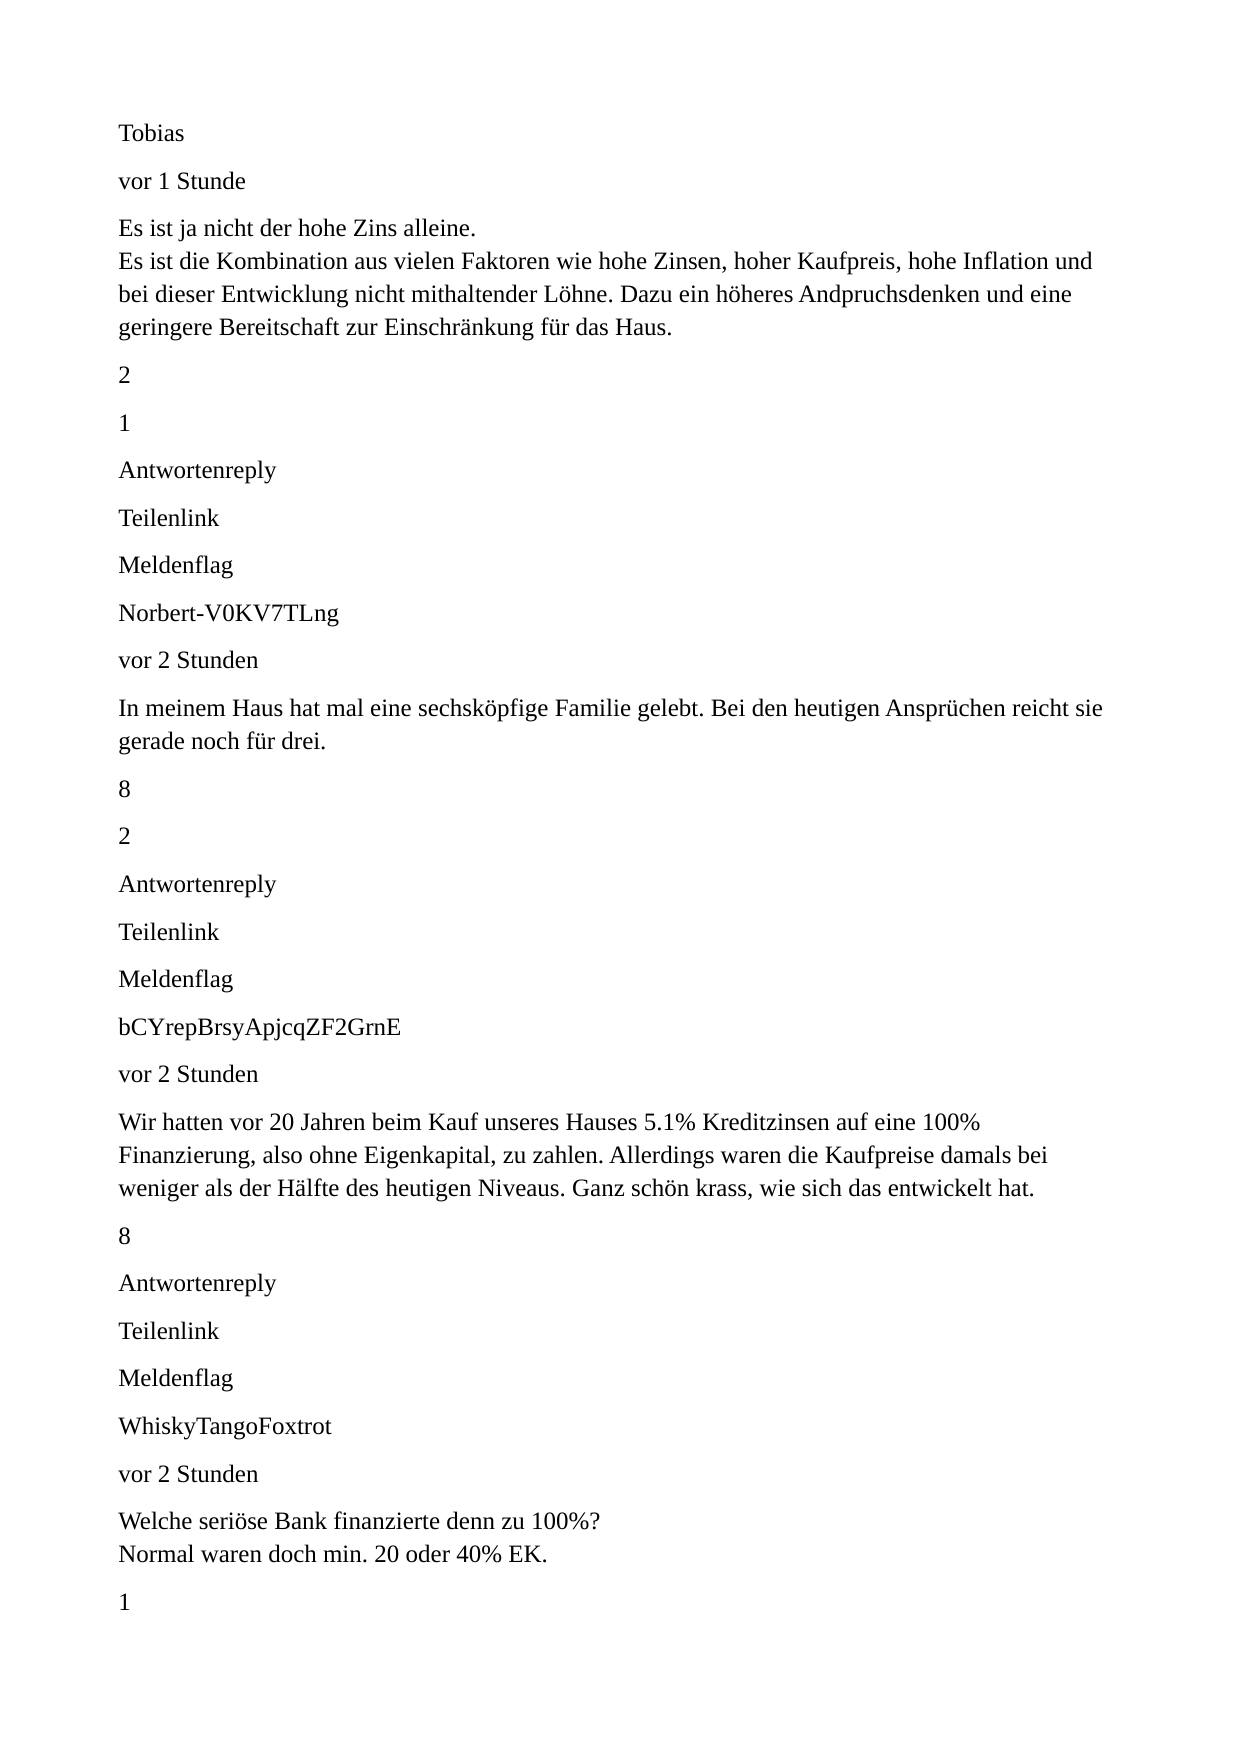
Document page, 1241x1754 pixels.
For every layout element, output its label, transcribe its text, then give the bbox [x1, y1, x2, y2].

text 8 [118, 1221, 1122, 1249]
text In meinem Haus hat mal eine sechsköpfige Familie gelebt. Bei den heutigen Ansprüchen reicht sie gerade noch für drei. [118, 693, 1122, 755]
text 1 [118, 1587, 1122, 1616]
text Teilenlink [118, 917, 1122, 945]
text Es ist ja nicht der hohe Zins alleine. Es ist die Kombination aus vielen Faktoren wie hohe Zinsen, hoher Kaufpreis, hohe Inflation und bei dieser Entwicklung nicht mithaltender Löhne. Dazu ein höheres Andpruchsdenken und eine geringere Bereitschaft zur Einschränkung für das Haus. [118, 213, 1122, 341]
text 2 [118, 821, 1122, 850]
text vor 1 Stunde [118, 166, 1122, 194]
text Welche seriöse Bank finanzierte denn zu 100%? Normal waren doch min. 20 oder 40% EK. [118, 1506, 1122, 1568]
text 2 [118, 360, 1122, 389]
text Meldenflag [118, 550, 1122, 579]
text Antwortenreply [118, 869, 1122, 898]
text Teilenlink [118, 1316, 1122, 1345]
text 8 [118, 774, 1122, 803]
text Meldenflag [118, 964, 1122, 993]
text Tobias [118, 118, 1122, 147]
text vor 2 Stunden [118, 646, 1122, 674]
text bCYrepBrsyApjcqZF2GrnE [118, 1012, 1122, 1041]
text vor 2 Stunden [118, 1459, 1122, 1487]
text Antwortenreply [118, 1268, 1122, 1297]
text Antwortenreply [118, 455, 1122, 484]
text WhiskyTangoFoxtrot [118, 1411, 1122, 1440]
text 1 [118, 408, 1122, 436]
text vor 2 Stunden [118, 1059, 1122, 1088]
text Teilenlink [118, 503, 1122, 532]
text Wir hatten vor 20 Jahren beim Kauf unseres Hauses 5.1% Kreditzinsen auf eine 100% Finanzierung, also ohne Eigenkapital, zu zahlen. Allerdings waren die Kaufpreise damals bei weniger als der Hälfte des heutigen Niveaus. Ganz schön krass, wie sich das entwickelt hat. [118, 1107, 1122, 1202]
text Meldenflag [118, 1363, 1122, 1392]
text Norbert-V0KV7TLng [118, 598, 1122, 627]
